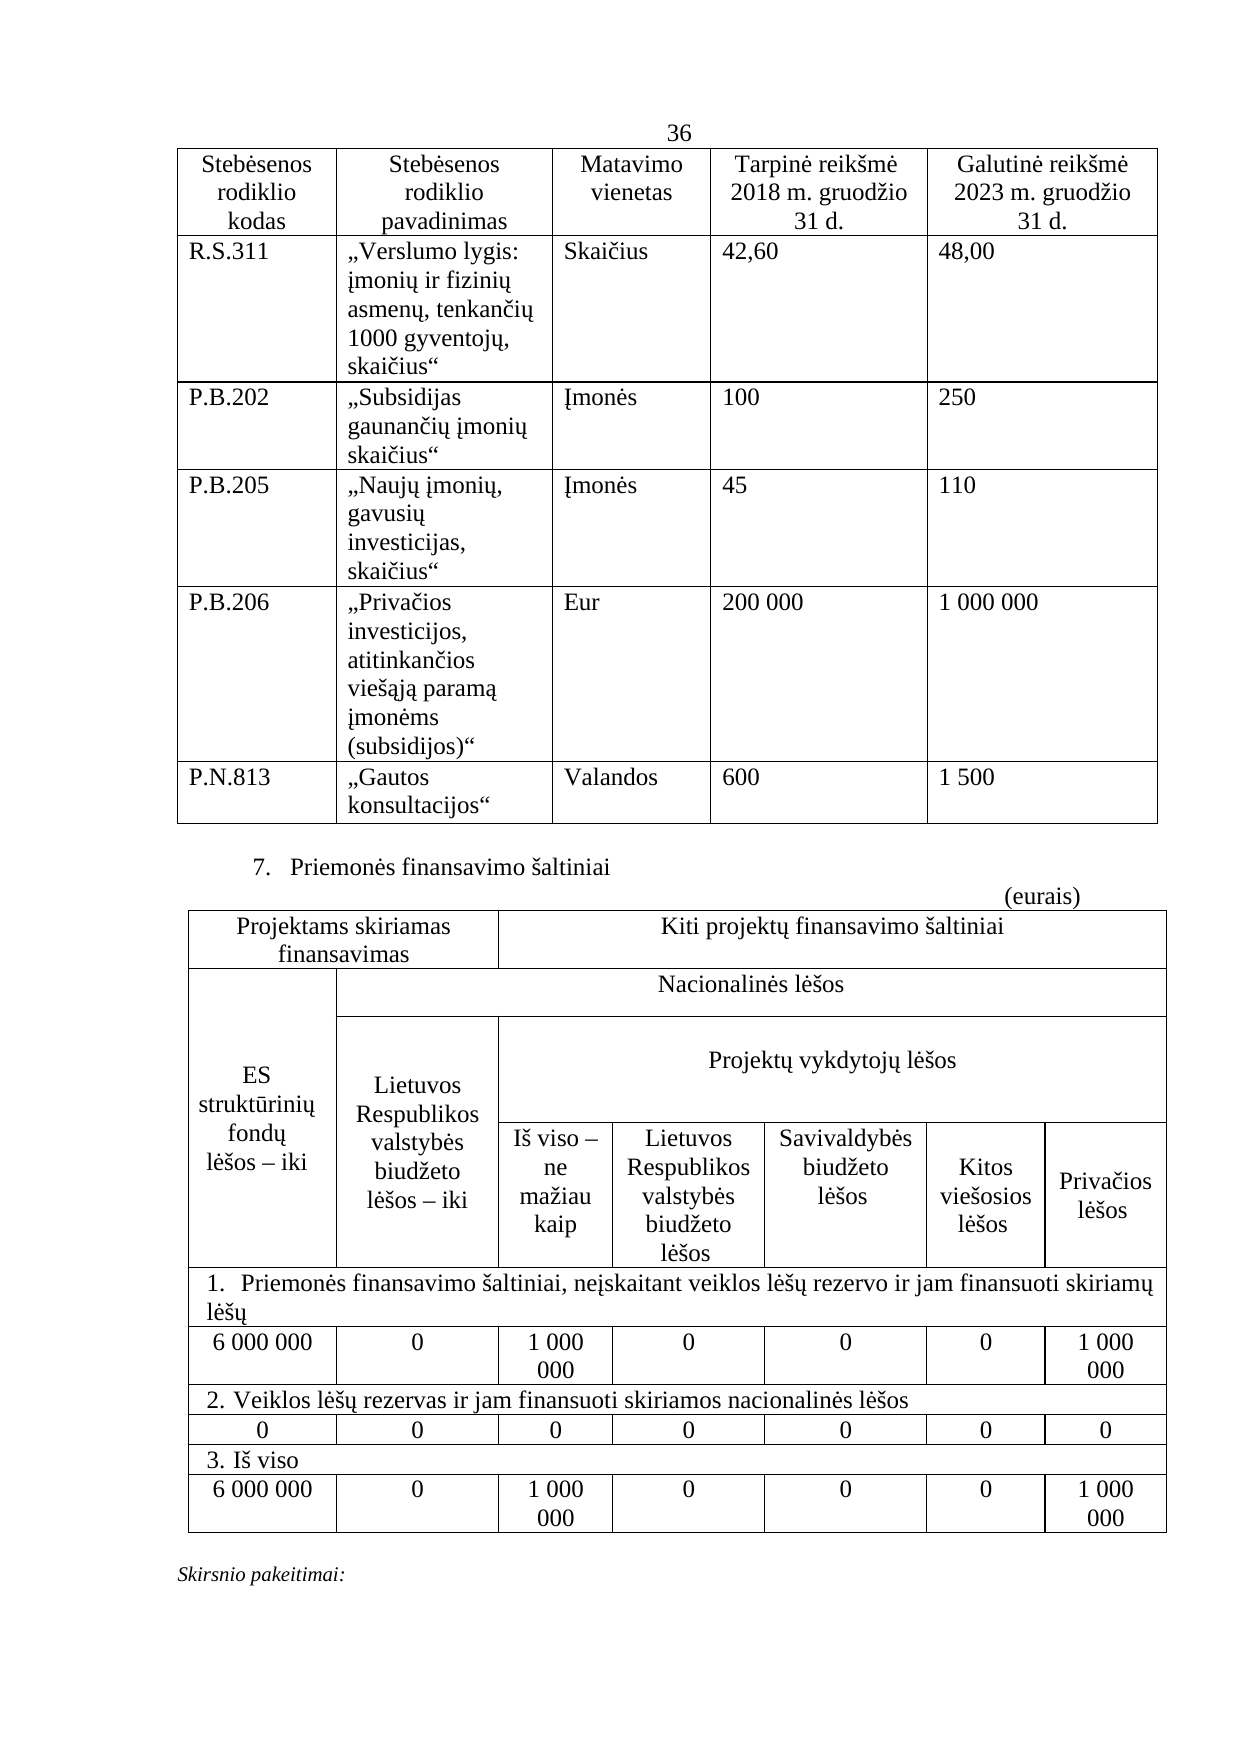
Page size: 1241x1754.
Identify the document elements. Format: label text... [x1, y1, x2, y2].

table_cell „Naujų įmonių, gavusių investicijas, skaičius“ [337, 470, 552, 586]
table_cell 250 [928, 383, 1157, 469]
table_cell 1 500 [928, 762, 1157, 822]
table_cell Kitos viešosios lėšos [927, 1123, 1044, 1267]
table_header Tarpinė reikšmė 2018 m. gruodžio 31 d. [711, 149, 927, 235]
table_cell 6 000 000 [189, 1475, 336, 1532]
table_cell Projektų vykdytojų lėšos [499, 1017, 1166, 1122]
table_cell Įmonės [553, 383, 710, 469]
text Skirsnio pakeitimai: [177, 1562, 1181, 1586]
table_cell ES struktūrinių fondų lėšos – iki [189, 969, 336, 1267]
table_cell 48,00 [928, 236, 1157, 381]
table_header Matavimo vienetas [553, 149, 710, 235]
table_cell 1. Priemonės finansavimo šaltiniai, neįskaitant veiklos lėšų rezervo ir jam finansuoti skiriamų lėšų [189, 1268, 1166, 1326]
table_cell Iš viso – ne mažiau kaip [499, 1123, 612, 1267]
table_cell 0 [613, 1475, 764, 1532]
table_cell 0 [613, 1327, 764, 1384]
table_cell 1 000 000 [499, 1475, 612, 1532]
table_cell „Verslumo lygis: įmonių ir fizinių asmenų, tenkančių 1000 gyventojų, skaičius“ [337, 236, 552, 381]
table_cell P.N.813 [178, 762, 336, 822]
table_cell 0 [927, 1327, 1044, 1384]
table_cell 0 [337, 1327, 498, 1384]
table_cell 1 000 000 [928, 587, 1157, 761]
table_cell Įmonės [553, 470, 710, 586]
table_cell 0 [927, 1475, 1044, 1532]
table_cell 6 000 000 [189, 1327, 336, 1384]
table_cell 45 [711, 470, 927, 586]
table_cell 0 [1046, 1415, 1166, 1444]
table_header Stebėsenos rodiklio kodas [178, 149, 336, 235]
table_cell Savivaldybės biudžeto lėšos [765, 1123, 926, 1267]
text 7. Priemonės finansavimo šaltiniai [252, 852, 1181, 881]
table_cell 0 [927, 1415, 1044, 1444]
table_header Kiti projektų finansavimo šaltiniai [499, 911, 1166, 968]
table_cell 0 [765, 1415, 926, 1444]
table_cell 0 [499, 1415, 612, 1444]
table_header Galutinė reikšmė 2023 m. gruodžio 31 d. [928, 149, 1157, 235]
table_cell Skaičius [553, 236, 710, 381]
table_cell 1 000 000 [499, 1327, 612, 1384]
table_cell Lietuvos Respublikos valstybės biudžeto lėšos [613, 1123, 764, 1267]
table_header Projektams skiriamas finansavimas [189, 911, 498, 968]
table_cell P.B.206 [178, 587, 336, 761]
table_cell 42,60 [711, 236, 927, 381]
table_cell 100 [711, 383, 927, 469]
table_cell „Subsidijas gaunančių įmonių skaičius“ [337, 383, 552, 469]
table_cell Eur [553, 587, 710, 761]
table_cell 0 [189, 1415, 336, 1444]
table_cell P.B.205 [178, 470, 336, 586]
table_cell 1 000 000 [1046, 1475, 1166, 1532]
table_cell „Gautos konsultacijos“ [337, 762, 552, 822]
table_cell 0 [337, 1475, 498, 1532]
table_cell Valandos [553, 762, 710, 822]
table_cell Lietuvos Respublikos valstybės biudžeto lėšos – iki [337, 1017, 498, 1267]
table_cell 110 [928, 470, 1157, 586]
table_cell 0 [613, 1415, 764, 1444]
table_cell P.B.202 [178, 383, 336, 469]
table_cell 0 [337, 1415, 498, 1444]
text (eurais) [1004, 881, 1181, 910]
table_cell 1 000 000 [1046, 1327, 1166, 1384]
table_cell Privačios lėšos [1046, 1123, 1166, 1267]
table_header Stebėsenos rodiklio pavadinimas [337, 149, 552, 235]
table_cell 3. Iš viso [189, 1445, 1166, 1473]
table_cell 0 [765, 1475, 926, 1532]
table_cell „Privačios investicijos, atitinkančios viešąją paramą įmonėms (subsidijos)“ [337, 587, 552, 761]
table_cell 0 [765, 1327, 926, 1384]
table_cell R.S.311 [178, 236, 336, 381]
table_cell 2. Veiklos lėšų rezervas ir jam finansuoti skiriamos nacionalinės lėšos [189, 1385, 1166, 1414]
table_cell 600 [711, 762, 927, 822]
table_cell Nacionalinės lėšos [337, 969, 1166, 1016]
table_cell 200 000 [711, 587, 927, 761]
